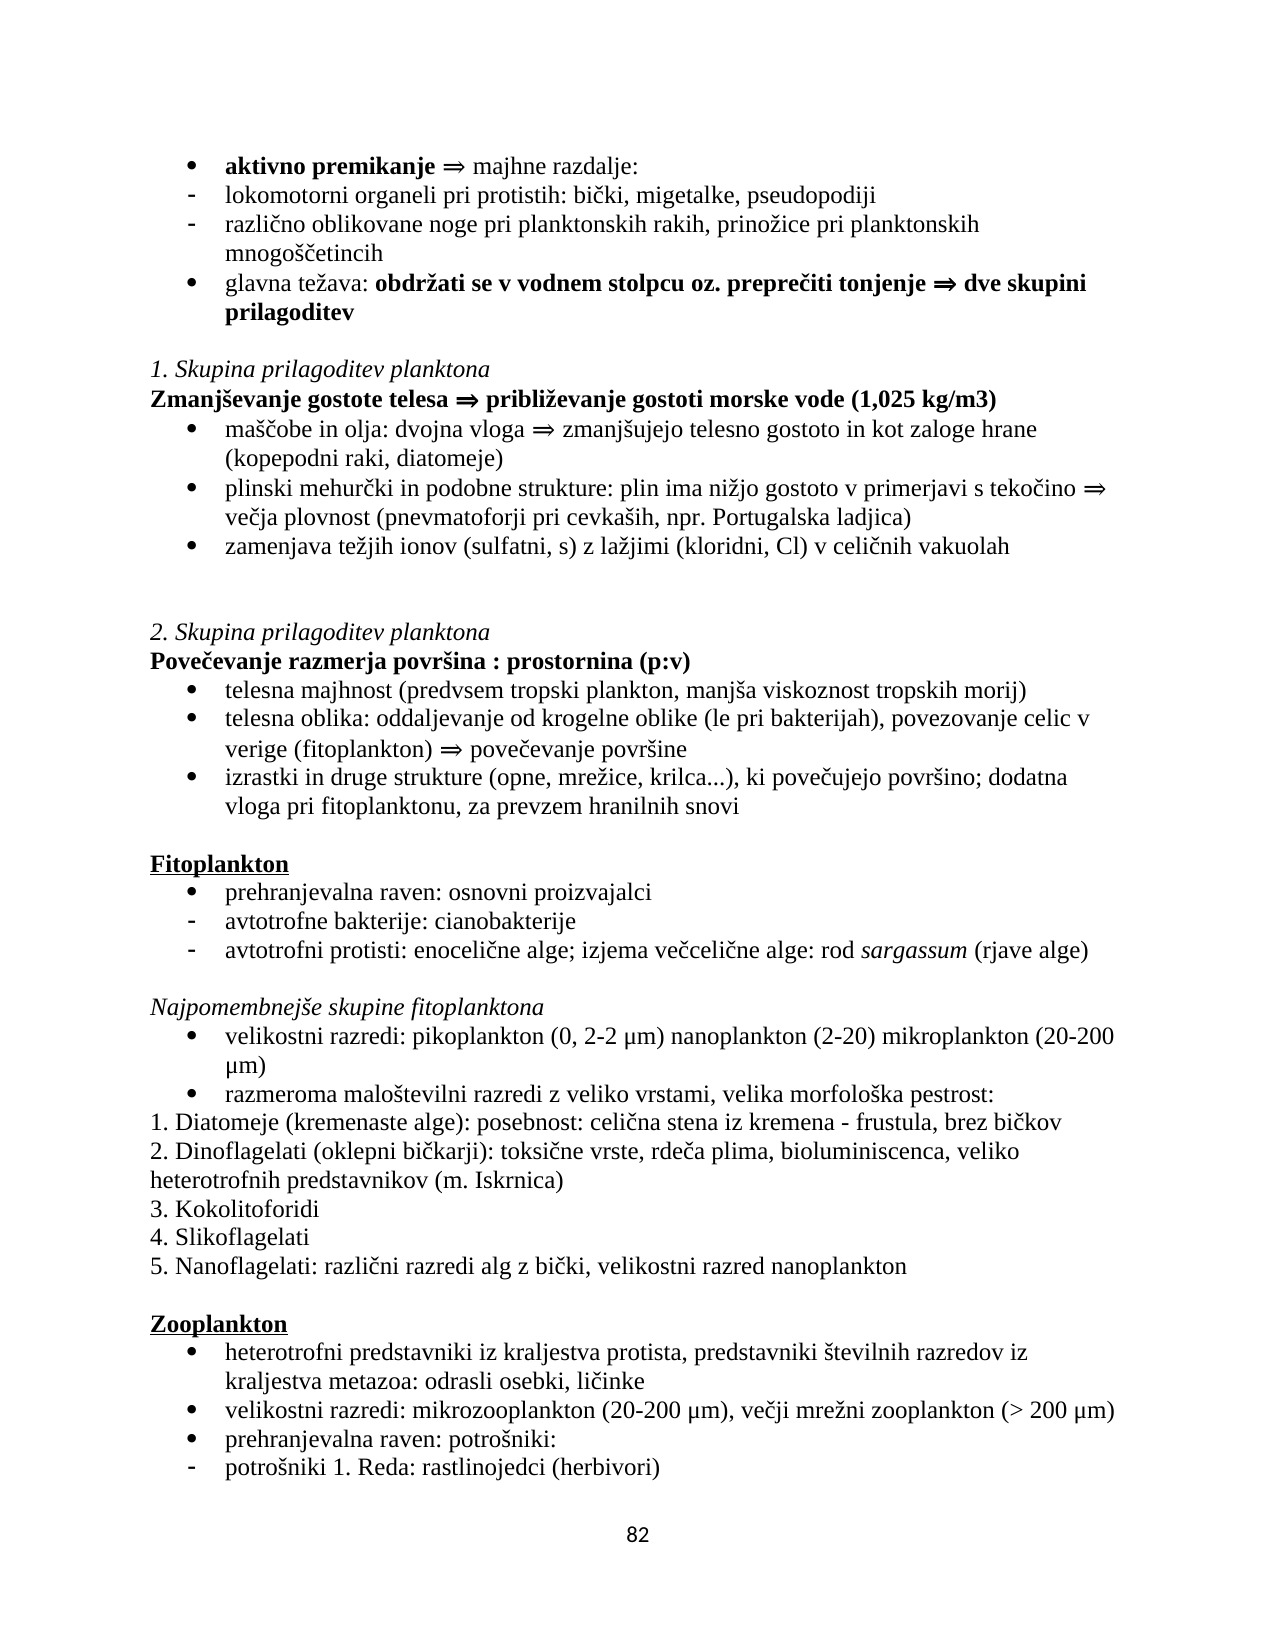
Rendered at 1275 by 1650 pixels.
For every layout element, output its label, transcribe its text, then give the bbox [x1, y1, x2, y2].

list velikostni razredi: pikoplankton (0, 2-2 μm) nanoplankton (2-20) mikroplankton (20-200 μm) [187, 1021, 1125, 1079]
list zamenjava težjih ionov (sulfatni, s) z lažjimi (kloridni, Cl) v celičnih vakuolah [187, 531, 1125, 560]
list plinski mehurčki in podobne strukture: plin ima nižjo gostoto v primerjavi s tekočino ⇒ večja plovnost (pnevmatoforji pri cevkaših, npr. Portugalska ladjica) [187, 472, 1125, 531]
text 2. Dinoflagelati (oklepni bičkarji): toksične vrste, rdeča plima, bioluminiscenca, veliko heterotrofnih predstavnikov (m. Iskrnica) [150, 1136, 1125, 1194]
list prehranjevalna raven: potrošniki: [187, 1424, 1125, 1452]
list razmeroma maloštevilni razredi z veliko vrstami, velika morfološka pestrost: [187, 1079, 1125, 1107]
list prehranjevalna raven: osnovni proizvajalci [187, 877, 1125, 906]
list izrastki in druge strukture (opne, mrežice, krilca...), ki povečujejo površino; dodatna vloga pri fitoplanktonu, za prevzem hranilnih snovi [187, 762, 1125, 820]
list aktivno premikanje ⇒ majhne razdalje: [187, 150, 1125, 180]
text Najpomembnejše skupine fitoplanktona [150, 992, 1125, 1021]
list potrošniki 1. Reda: rastlinojedci (herbivori) [187, 1452, 1125, 1481]
text Fitoplankton [150, 849, 1125, 877]
list telesna oblika: oddaljevanje od krogelne oblike (le pri bakterijah), povezovanje celic v verige (fitoplankton) ⇒ povečevanje površine [187, 703, 1125, 762]
list maščobe in olja: dvojna vloga ⇒ zmanjšujejo telesno gostoto in kot zaloge hrane (kopepodni raki, diatomeje) [187, 413, 1125, 472]
list lokomotorni organeli pri protistih: bički, migetalke, pseudopodiji [187, 180, 1125, 209]
list različno oblikovane noge pri planktonskih rakih, prinožice pri planktonskih mnogoščetincih [187, 209, 1125, 266]
text 2. Skupina prilagoditev planktona [150, 617, 1125, 646]
list velikostni razredi: mikrozooplankton (20-200 μm), večji mrežni zooplankton (> 200 μm) [187, 1395, 1125, 1424]
text 3. Kokolitoforidi [150, 1194, 1125, 1222]
list glavna težava: obdržati se v vodnem stolpcu oz. preprečiti tonjenje ⇒ dve skupini prilagoditev [187, 266, 1125, 325]
text 4. Slikoflagelati [150, 1222, 1125, 1251]
list avtotrofni protisti: enocelične alge; izjema večcelične alge: rod sargassum (rjave alge) [187, 935, 1125, 964]
text Zmanjševanje gostote telesa ⇒ približevanje gostoti morske vode (1,025 kg/m3) [150, 383, 1125, 413]
text 5. Nanoflagelati: različni razredi alg z bički, velikostni razred nanoplankton [150, 1251, 1125, 1280]
text 1. Diatomeje (kremenaste alge): posebnost: celična stena iz kremena - frustula, brez bičkov [150, 1107, 1125, 1136]
text Zooplankton [150, 1309, 1125, 1337]
list telesna majhnost (predvsem tropski plankton, manjša viskoznost tropskih morij) [187, 675, 1125, 703]
list avtotrofne bakterije: cianobakterije [187, 906, 1125, 935]
list heterotrofni predstavniki iz kraljestva protista, predstavniki številnih razredov iz kraljestva metazoa: odrasli osebki, ličinke [187, 1337, 1125, 1395]
text 1. Skupina prilagoditev planktona [150, 354, 1125, 383]
text Povečevanje razmerja površina : prostornina (p:v) [150, 646, 1125, 675]
